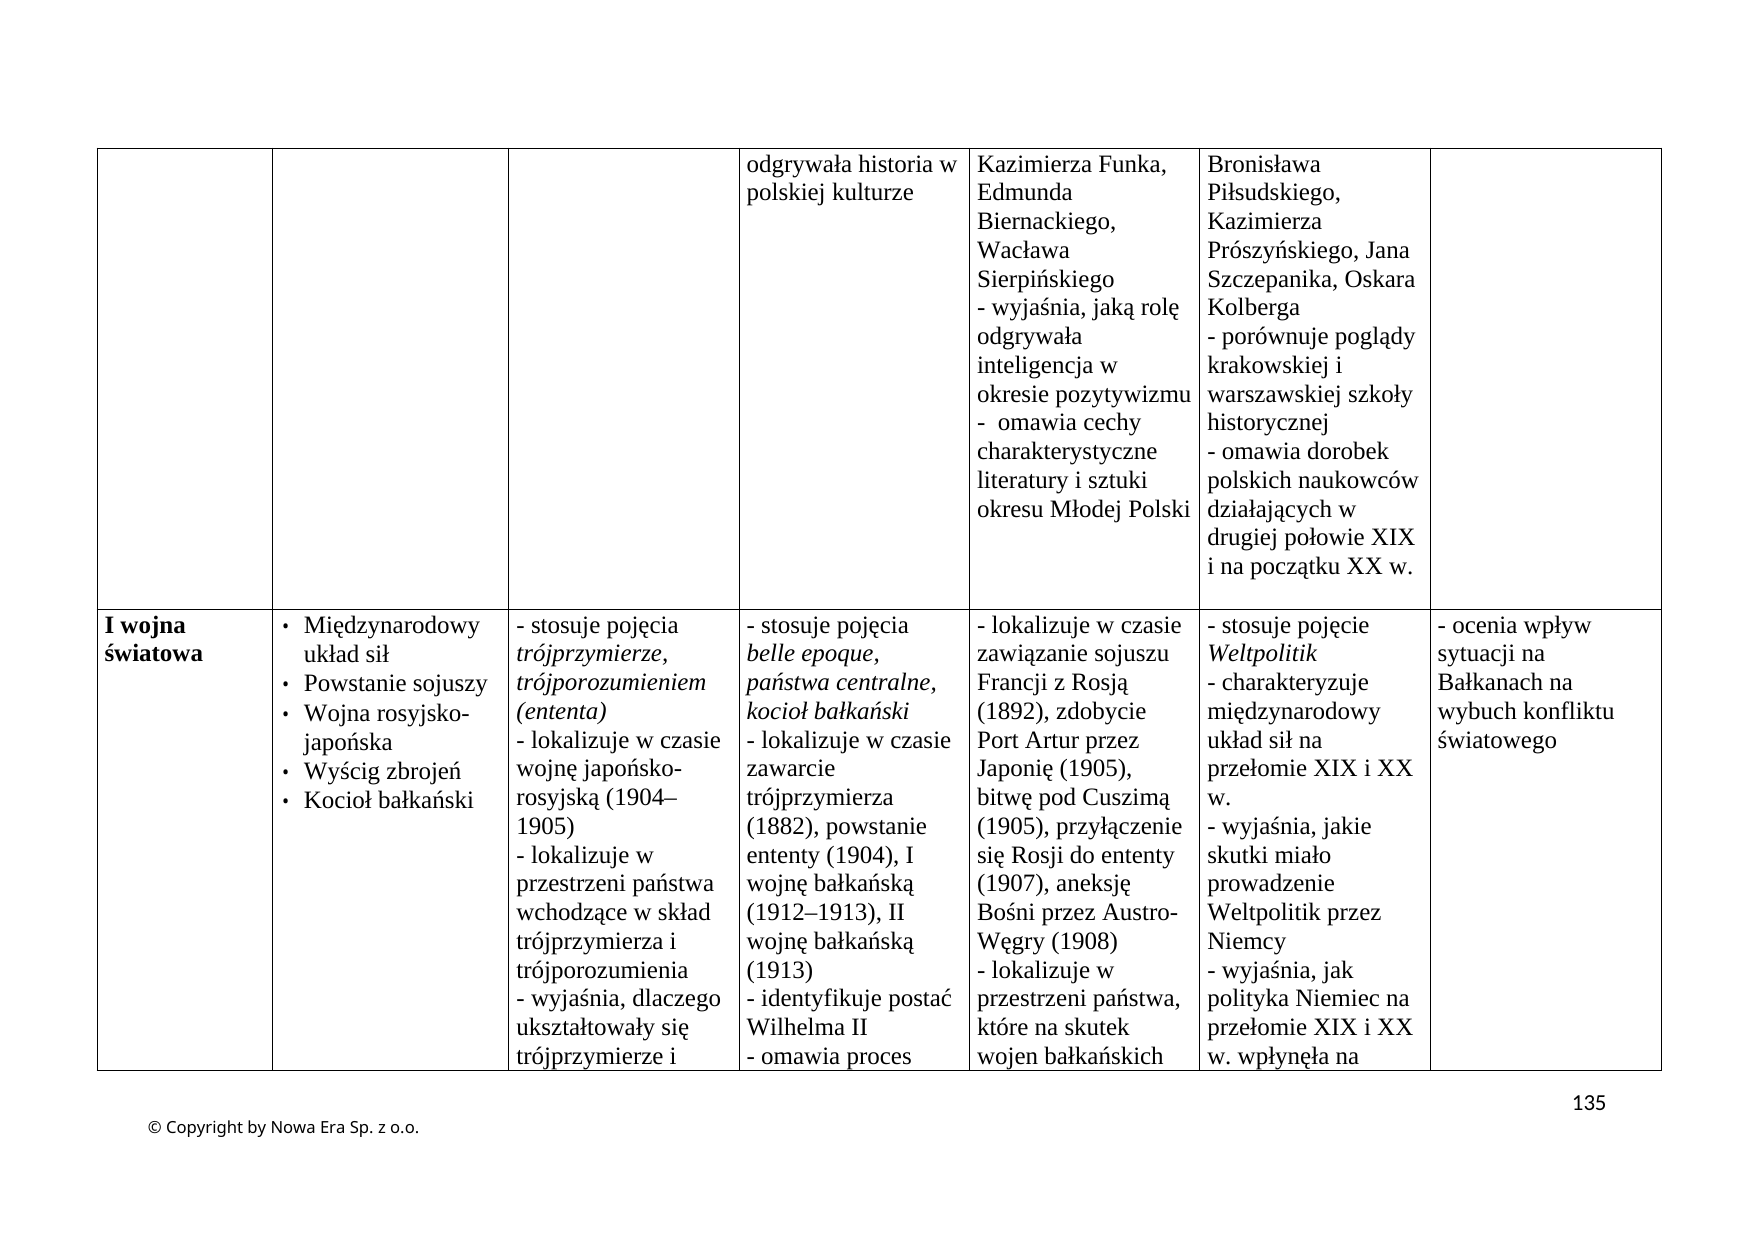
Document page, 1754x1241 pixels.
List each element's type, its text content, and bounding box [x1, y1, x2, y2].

table_cell [509, 149, 739, 609]
table_cell Międzynarodowy układ sił Powstanie sojuszy Wojna rosyjsko-japońska Wyścig zbrojeń Kocioł bałkański [273, 610, 508, 1070]
table_cell [98, 149, 272, 609]
table_cell - stosuje pojęcia trójprzymierze, trójporozumieniem (ententa) - lokalizuje w czasie wojnę japońsko-rosyjską (1904–1905) - lokalizuje w przestrzeni państwa wchodzące w skład trójprzymierza i trójporozumienia - wyjaśnia, dlaczego ukształtowały się trójprzymierze i [509, 610, 739, 1070]
table_cell Kazimierza Funka, Edmunda Biernackiego, Wacława Sierpińskiego - wyjaśnia, jaką rolę odgrywała inteligencja w okresie pozytywizmu - omawia cechy charakterystyczne literatury i sztuki okresu Młodej Polski [970, 149, 1199, 609]
table_cell [1431, 149, 1661, 609]
table_cell [273, 149, 508, 609]
table_cell - ocenia wpływ sytuacji na Bałkanach na wybuch konfliktu światowego [1431, 610, 1661, 1070]
table_cell I wojna światowa [98, 610, 272, 1070]
table_cell - stosuje pojęcia belle epoque, państwa centralne, kocioł bałkański - lokalizuje w czasie zawarcie trójprzymierza (1882), powstanie ententy (1904), I wojnę bałkańską (1912–1913), II wojnę bałkańską (1913) - identyfikuje postać Wilhelma II - omawia proces [740, 610, 969, 1070]
table_cell Bronisława Piłsudskiego, Kazimierza Prószyńskiego, Jana Szczepanika, Oskara Kolberga - porównuje poglądy krakowskiej i warszawskiej szkoły historycznej - omawia dorobek polskich naukowców działających w drugiej połowie XIX i na początku XX w. [1200, 149, 1430, 609]
table_cell - lokalizuje w czasie zawiązanie sojuszu Francji z Rosją (1892), zdobycie Port Artur przez Japonię (1905), bitwę pod Cuszimą (1905), przyłączenie się Rosji do ententy (1907), aneksję Bośni przez Austro-Węgry (1908) - lokalizuje w przestrzeni państwa, które na skutek wojen bałkańskich [970, 610, 1199, 1070]
table_cell odgrywała historia w polskiej kulturze [740, 149, 969, 609]
table_cell - stosuje pojęcie Weltpolitik - charakteryzuje międzynarodowy układ sił na przełomie XIX i XX w. - wyjaśnia, jakie skutki miało prowadzenie Weltpolitik przez Niemcy - wyjaśnia, jak polityka Niemiec na przełomie XIX i XX w. wpłynęła na [1200, 610, 1430, 1070]
